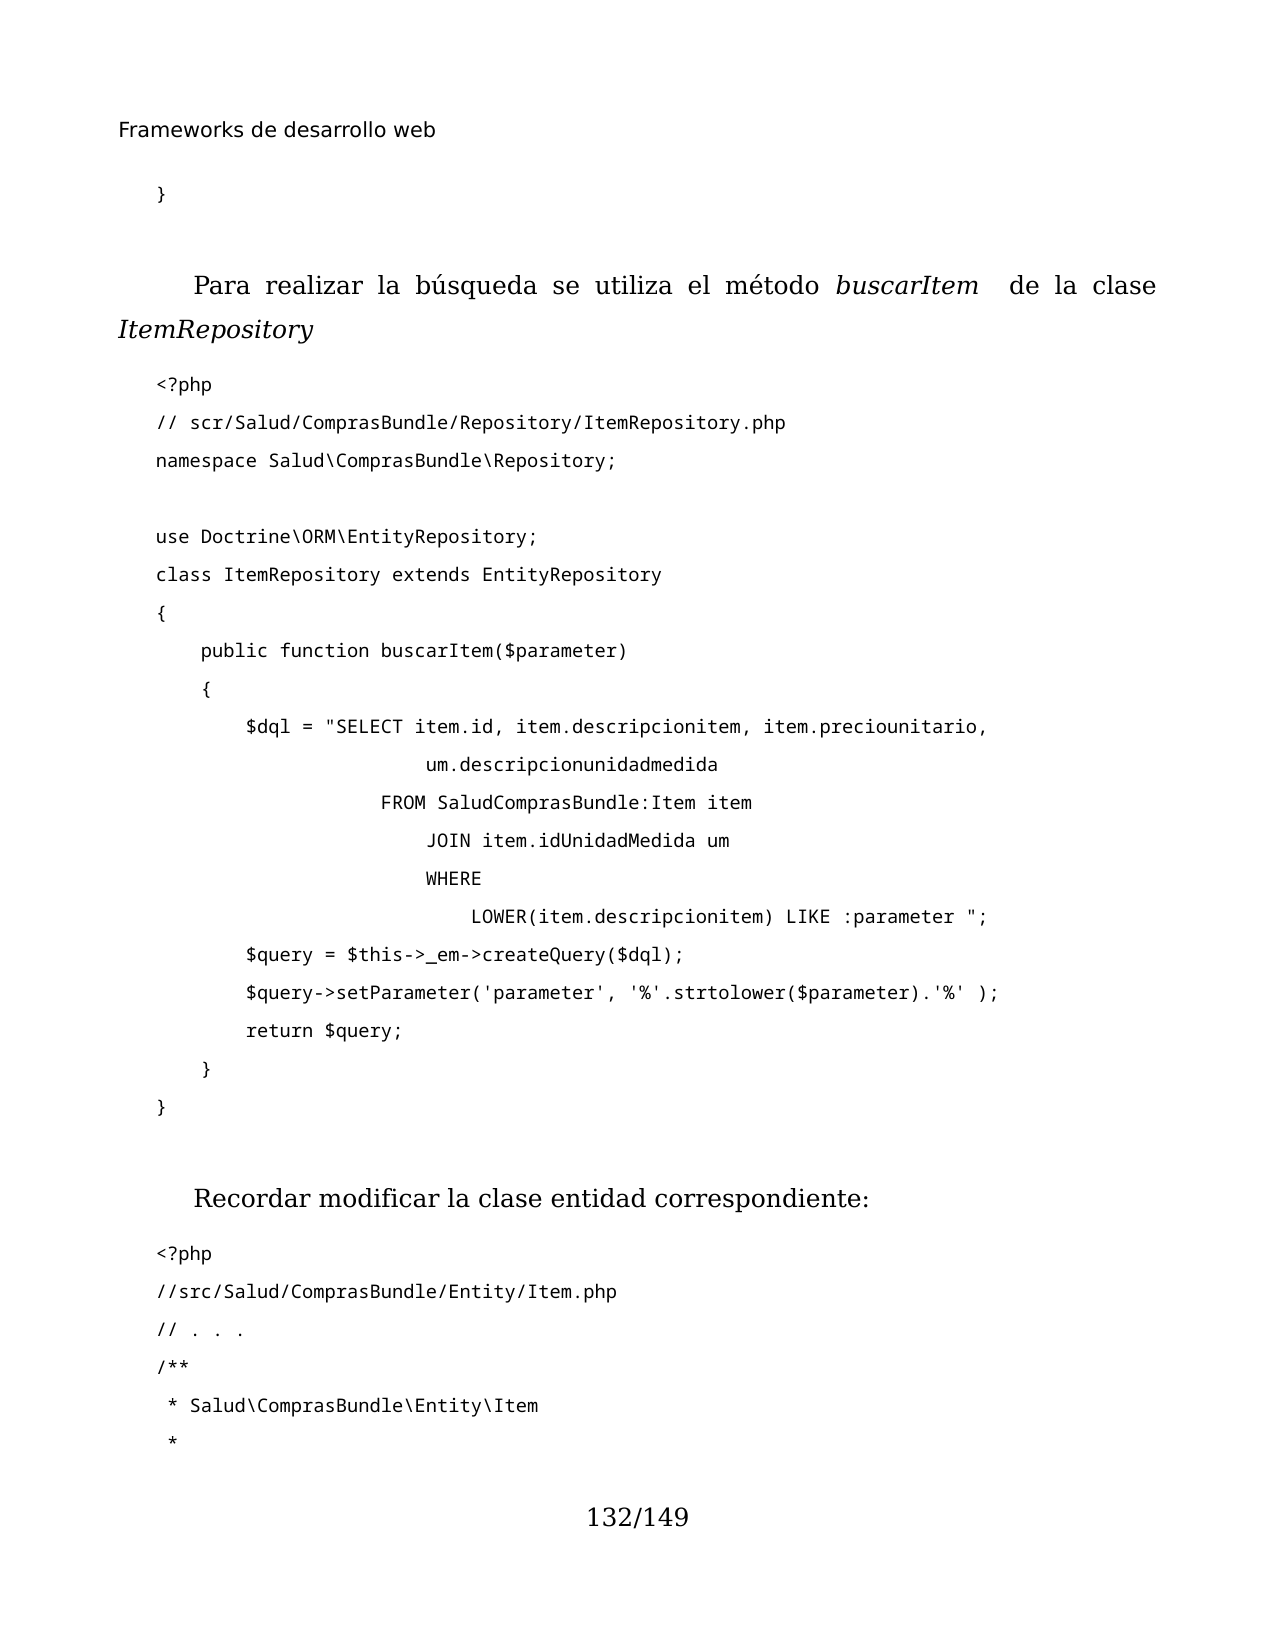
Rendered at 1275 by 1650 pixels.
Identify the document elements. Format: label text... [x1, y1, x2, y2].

text JOIN item.idUnidadMedida um [118, 828, 1157, 853]
text * Salud\ComprasBundle\Entity\Item [118, 1393, 1157, 1418]
text Recordar modificar la clase entidad correspondiente: [118, 1184, 1157, 1213]
text um.descripcionunidadmedida [118, 752, 1157, 777]
text <?php [118, 371, 1157, 397]
text Para realizar la búsqueda se utiliza el método buscarItem de la clase ItemRepository [118, 271, 1157, 344]
text $query = $this->_em->createQuery($dql); [118, 942, 1157, 967]
text { [118, 676, 1157, 701]
text { [118, 599, 1157, 625]
text // . . . [118, 1317, 1157, 1342]
text public function buscarItem($parameter) [118, 637, 1157, 663]
text } [118, 181, 1157, 206]
text /** [118, 1355, 1157, 1380]
text namespace Salud\ComprasBundle\Repository; [118, 447, 1157, 473]
text } [118, 1094, 1157, 1119]
text WHERE [118, 866, 1157, 891]
text return $query; [118, 1018, 1157, 1043]
text } [118, 1056, 1157, 1081]
text $dql = "SELECT item.id, item.descripcionitem, item.preciounitario, [118, 713, 1157, 739]
text <?php [118, 1241, 1157, 1266]
text use Doctrine\ORM\EntityRepository; [118, 523, 1157, 549]
text // scr/Salud/ComprasBundle/Repository/ItemRepository.php [118, 409, 1157, 435]
text class ItemRepository extends EntityRepository [118, 561, 1157, 587]
text LOWER(item.descripcionitem) LIKE :parameter "; [118, 904, 1157, 929]
text * [118, 1431, 1157, 1456]
text FROM SaludComprasBundle:Item item [118, 789, 1157, 815]
text //src/Salud/ComprasBundle/Entity/Item.php [118, 1279, 1157, 1304]
text $query->setParameter('parameter', '%'.strtolower($parameter).'%' ); [118, 980, 1157, 1005]
